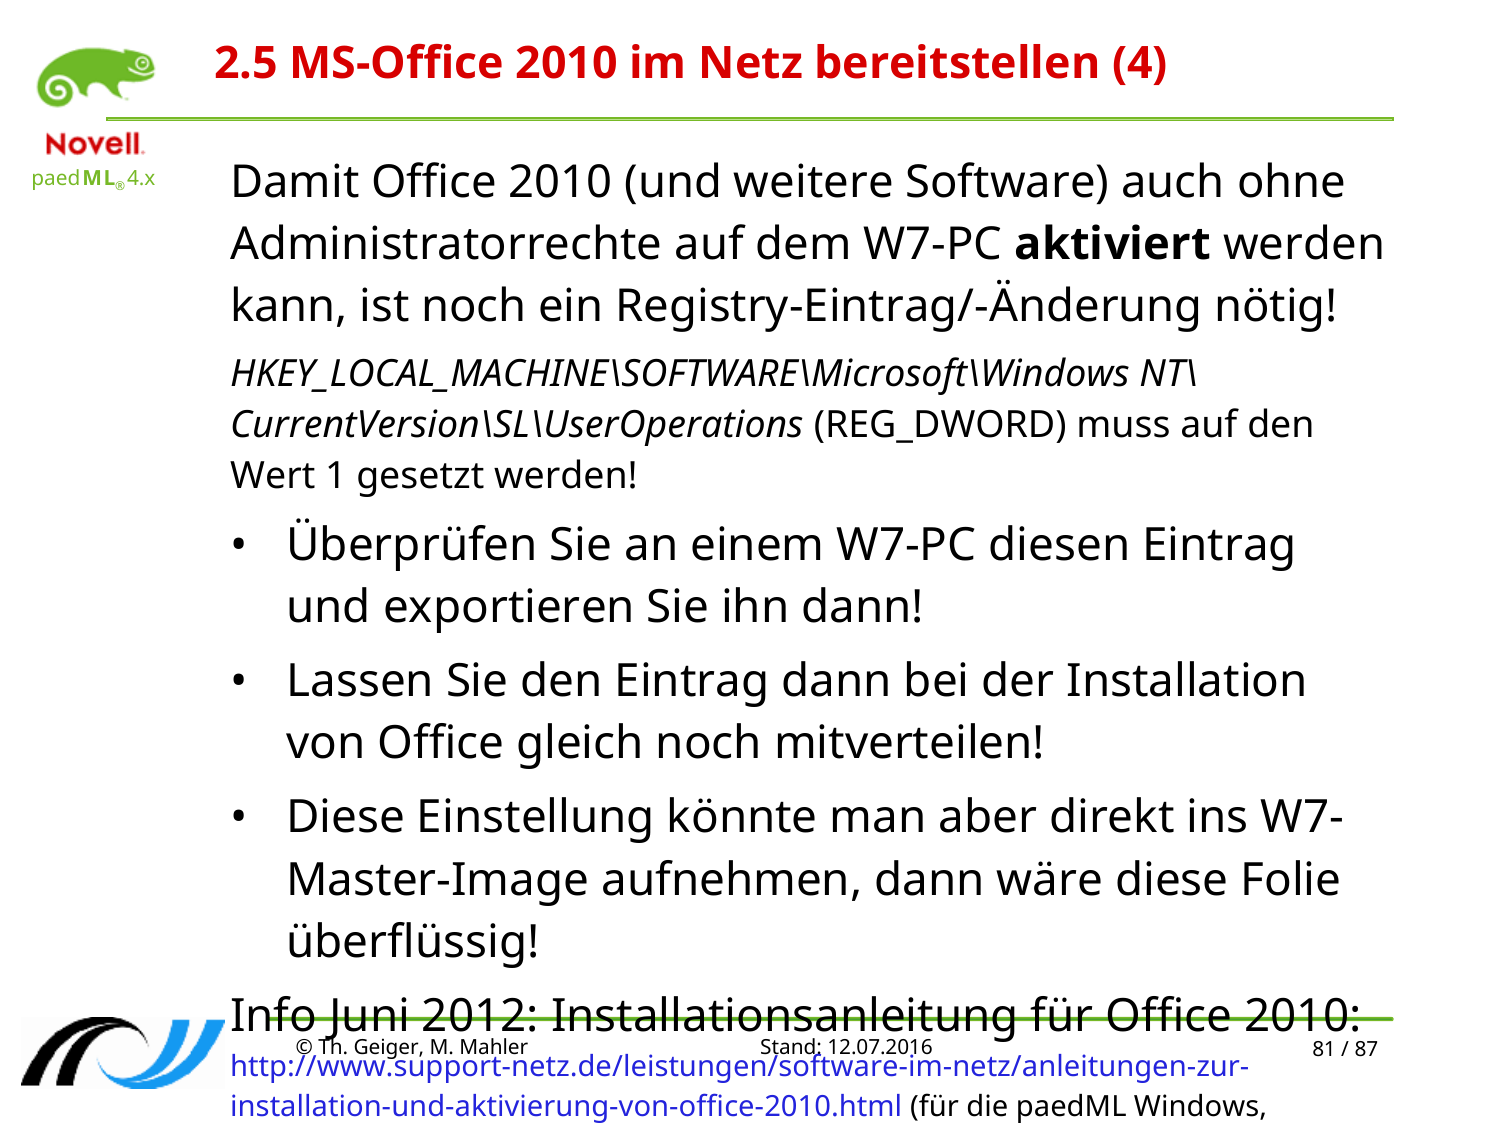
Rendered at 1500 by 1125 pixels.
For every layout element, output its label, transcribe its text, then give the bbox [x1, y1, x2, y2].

picture [21, 1017, 225, 1089]
picture [24, 32, 167, 175]
list Damit Office 2010 (und weitere Software) auch ohne Administratorrechte auf dem W7-PC aktiviert werden kann, ist noch ein Registry-Eintrag/-Änderung nötig! HKEY_LOCAL_MACHINE\SOFTWARE\Microsoft\Windows NT\CurrentVersion\SL\UserOperations (REG_DWORD) muss auf den Wert 1 gesetzt werden! Überprüfen Sie an einem W7-PC diesen Eintrag und exportieren Sie ihn dann! Lassen Sie den Eintrag dann bei der Installation von Office gleich noch mitverteilen! Diese Einstellung könnte man aber direkt ins W7-Master-Image aufnehmen, dann wäre diese Folie überflüssig! Info Juni 2012: Installationsanleitung für Office 2010: http://www.support-netz.de/leistungen/software-im-netz/anleitungen-zur-installation-und-aktivierung-von-office-2010.html (für die paedML Windows, dennoch empfohlen) [230, 149, 1388, 1076]
title 2.5 MS-Office 2010 im Netz bereitstellen (4) [214, 16, 1393, 108]
